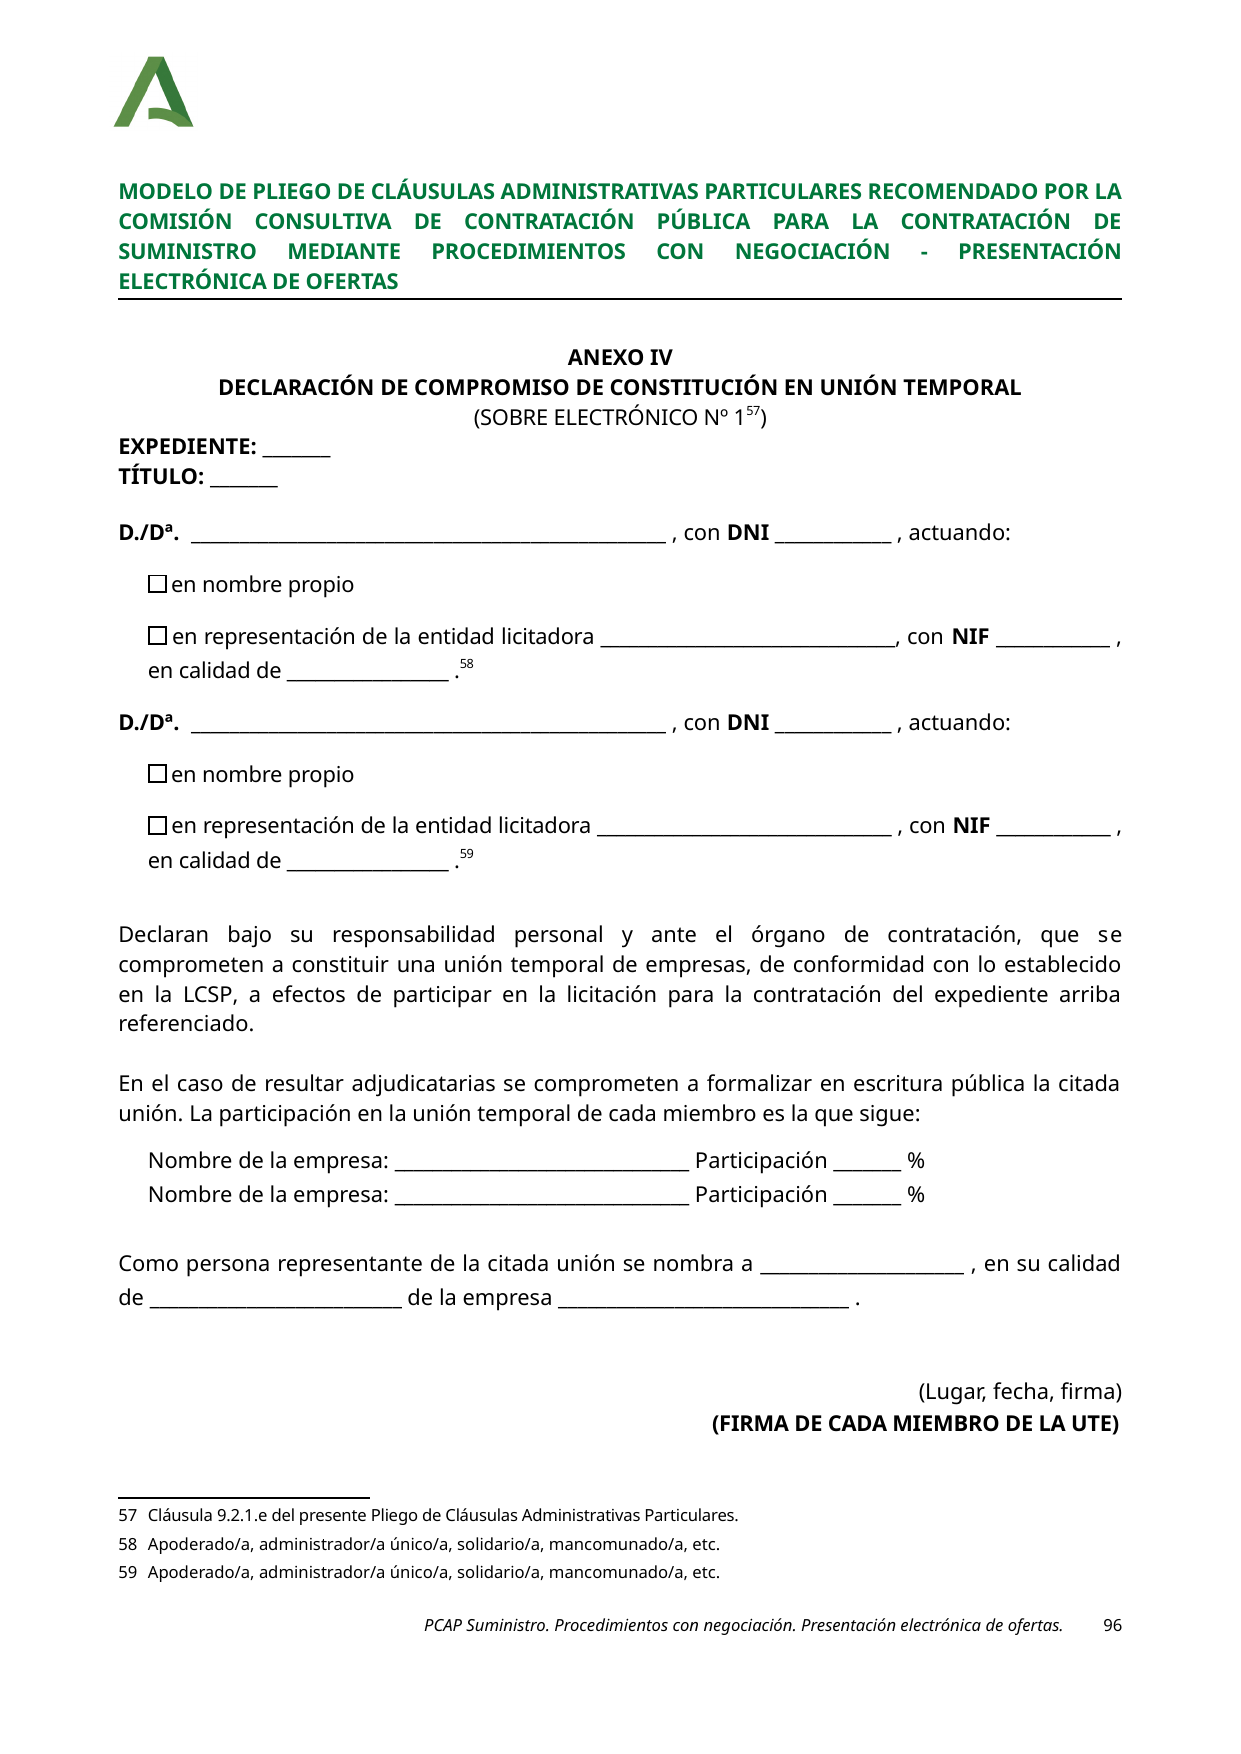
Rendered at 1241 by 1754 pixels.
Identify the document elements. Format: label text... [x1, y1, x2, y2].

text en nombre propio [148, 759, 1122, 788]
text (SOBRE ELECTRÓNICO Nº 1) [118, 402, 1122, 431]
text en representación de la entidad licitadora _______________________________, con NIF ____________ , en calidad de _________________ . [148, 621, 1122, 685]
text TÍTULO: _______ [118, 461, 1122, 491]
text ANEXO IV [118, 342, 1122, 372]
text DECLARACIÓN DE COMPROMISO DE CONSTITUCIÓN EN UNIÓN TEMPORAL [118, 372, 1122, 402]
text En el caso de resultar adjudicatarias se comprometen a formalizar en escritura pública la citada unión. La participación en la unión temporal de cada miembro es la que sigue: [118, 1068, 1122, 1128]
text MODELO DE PLIEGO DE CLÁUSULAS ADMINISTRATIVAS PARTICULARES RECOMENDADO POR LA COMISIÓN CONSULTIVA DE CONTRATACIÓN PÚBLICA PARA LA CONTRATACIÓN DE SUMINISTRO MEDIANTE PROCEDIMIENTOS CON NEGOCIACIÓN - PRESENTACIÓN ELECTRÓNICA DE OFERTAS [118, 176, 1122, 298]
text Apoderado/a, administrador/a único/a, solidario/a, mancomunado/a, etc. [118, 1561, 1122, 1584]
text Como persona representante de la citada unión se nombra a _____________________ , en su calidad de __________________________ de la empresa ______________________________ . [118, 1248, 1122, 1312]
text Declaran bajo su responsabilidad personal y ante el órgano de contratación, que se comprometen a constituir una unión temporal de empresas, de conformidad con lo establecido en la LCSP, a efectos de participar en la licitación para la contratación del expediente arriba referenciado. [118, 919, 1122, 1038]
text en representación de la entidad licitadora _______________________________ , con NIF ____________ , en calidad de _________________ . [148, 811, 1122, 874]
text Nombre de la empresa: _______________________________ Participación _______ % [148, 1145, 1122, 1175]
text Apoderado/a, administrador/a único/a, solidario/a, mancomunado/a, etc. [118, 1532, 1122, 1555]
text D./Dª. _________________________________________________ , con DNI ____________ , actuando: [118, 517, 1122, 547]
text D./Dª. _________________________________________________ , con DNI ____________ , actuando: [118, 707, 1122, 737]
picture [109, 52, 198, 131]
text (Lugar, fecha, firma) [118, 1376, 1122, 1406]
text EXPEDIENTE: _______ [118, 431, 1122, 461]
text Nombre de la empresa: _______________________________ Participación _______ % [148, 1179, 1122, 1209]
text en nombre propio [148, 569, 1122, 599]
text Cláusula 9.2.1.e del presente Pliego de Cláusulas Administrativas Particulares. [118, 1504, 1122, 1526]
text (FIRMA DE CADA MIEMBRO DE LA UTE) [118, 1406, 1122, 1441]
